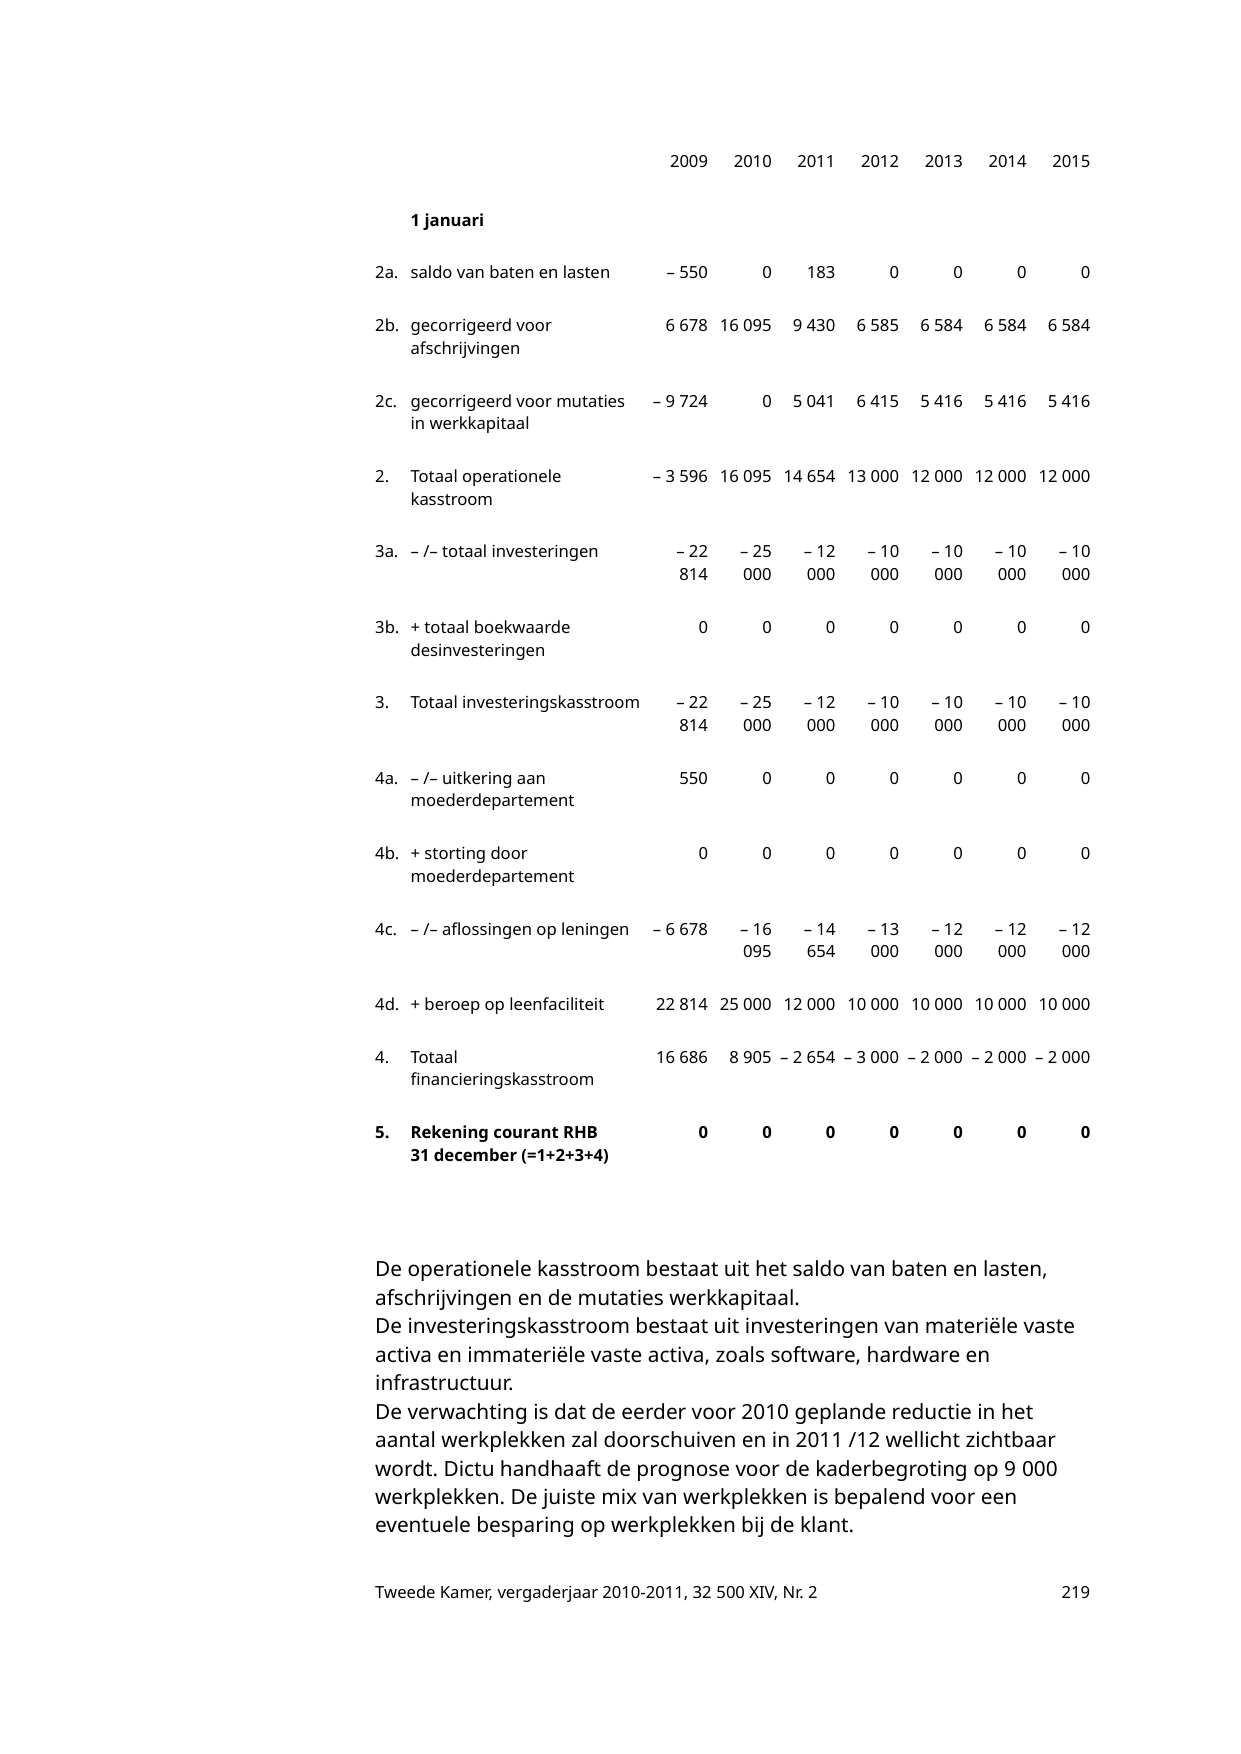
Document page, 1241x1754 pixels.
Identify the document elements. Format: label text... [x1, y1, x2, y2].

table_cell 0 [963, 261, 1026, 314]
table_cell 10 000 [963, 993, 1026, 1045]
table_cell 0 [963, 1121, 1026, 1196]
table_cell 12 000 [1026, 465, 1090, 540]
table_cell 0 [708, 766, 771, 842]
table_cell [375, 209, 410, 261]
table_cell 6 415 [835, 389, 899, 465]
table_cell – 12 000 [1026, 917, 1090, 993]
table_header 2012 [835, 150, 899, 208]
table_cell 13 000 [835, 465, 899, 540]
table_cell 2b. [375, 314, 410, 389]
table_cell 4c. [375, 917, 410, 993]
table_cell – 3 000 [835, 1045, 899, 1121]
table_cell – 12 000 [771, 540, 835, 616]
table_cell 0 [771, 616, 835, 691]
table_cell 0 [1026, 616, 1090, 691]
table_cell 0 [899, 261, 963, 314]
text De verwachting is dat de eerder voor 2010 geplande reductie in het aantal werkplekken zal doorschuiven en in 2011 /12 wellicht zichtbaar wordt. Dictu handhaaft de prognose voor de kaderbegroting op 9 000 werkplekken. De juiste mix van werkplekken is bepalend voor een eventuele besparing op werkplekken bij de klant. [375, 1397, 1090, 1539]
table_cell 0 [963, 616, 1026, 691]
table_cell – 550 [644, 261, 708, 314]
table_cell 0 [835, 842, 899, 917]
table_cell – 3 596 [644, 465, 708, 540]
table_cell 0 [835, 766, 899, 842]
table_cell – 10 000 [899, 540, 963, 616]
table_cell 0 [835, 261, 899, 314]
table_cell [708, 209, 771, 261]
table_cell 4a. [375, 766, 410, 842]
table_cell saldo van baten en lasten [410, 261, 644, 314]
table_cell + storting door moederdepartement [410, 842, 644, 917]
table_cell [899, 209, 963, 261]
table_cell – 22 814 [644, 540, 708, 616]
table_cell Totaal investeringskasstroom [410, 691, 644, 766]
table_cell – 22 814 [644, 691, 708, 766]
table_cell 0 [644, 1121, 708, 1196]
table_cell 14 654 [771, 465, 835, 540]
table_cell Rekening courant RHB 31 december (=1+2+3+4) [410, 1121, 644, 1196]
table_cell – 25 000 [708, 540, 771, 616]
table_cell 6 585 [835, 314, 899, 389]
table_cell 0 [771, 842, 835, 917]
table_cell 10 000 [899, 993, 963, 1045]
table_cell 0 [1026, 766, 1090, 842]
table_cell 4b. [375, 842, 410, 917]
table_cell 22 814 [644, 993, 708, 1045]
table_cell 0 [771, 766, 835, 842]
table_cell 6 584 [1026, 314, 1090, 389]
table_cell 5 041 [771, 389, 835, 465]
table_cell 0 [963, 842, 1026, 917]
table_cell 0 [1026, 1121, 1090, 1196]
table_header 2014 [963, 150, 1026, 208]
table_cell – 25 000 [708, 691, 771, 766]
table_header 2015 [1026, 150, 1090, 208]
table_cell 0 [708, 261, 771, 314]
table_cell 0 [899, 842, 963, 917]
table_cell 6 678 [644, 314, 708, 389]
table_cell – 6 678 [644, 917, 708, 993]
table_cell 0 [1026, 842, 1090, 917]
table_cell 0 [771, 1121, 835, 1196]
table_cell – 12 000 [771, 691, 835, 766]
table_cell 0 [708, 389, 771, 465]
table_cell 16 095 [708, 314, 771, 389]
table_cell – 9 724 [644, 389, 708, 465]
table_cell – 13 000 [835, 917, 899, 993]
table_cell 0 [835, 616, 899, 691]
table_header 2011 [771, 150, 835, 208]
table_cell – 10 000 [1026, 691, 1090, 766]
table_cell – 12 000 [899, 917, 963, 993]
table_cell 1 januari [410, 209, 644, 261]
table_cell – 2 654 [771, 1045, 835, 1121]
table_cell – 2 000 [899, 1045, 963, 1121]
table_cell [835, 209, 899, 261]
table_cell 6 584 [899, 314, 963, 389]
table_cell – /– uitkering aan moederdepartement [410, 766, 644, 842]
table_cell 5 416 [899, 389, 963, 465]
table_cell 0 [899, 616, 963, 691]
table_cell 3b. [375, 616, 410, 691]
table_cell – /– aflossingen op leningen [410, 917, 644, 993]
table_cell 0 [835, 1121, 899, 1196]
table_cell + beroep op leenfaciliteit [410, 993, 644, 1045]
table_header 2009 [644, 150, 708, 208]
table_cell [771, 209, 835, 261]
table_header [375, 150, 410, 208]
table_cell 5 416 [963, 389, 1026, 465]
table_cell 5. [375, 1121, 410, 1196]
table_cell – 10 000 [835, 691, 899, 766]
table_cell – 10 000 [1026, 540, 1090, 616]
table_cell 0 [963, 766, 1026, 842]
table_cell 183 [771, 261, 835, 314]
table_cell – 10 000 [899, 691, 963, 766]
table_header 2010 [708, 150, 771, 208]
table_cell 3a. [375, 540, 410, 616]
table_cell – 14 654 [771, 917, 835, 993]
table_header [410, 150, 644, 208]
table_cell 0 [708, 1121, 771, 1196]
table_cell gecorrigeerd voor mutaties in werkkapitaal [410, 389, 644, 465]
table_cell – 12 000 [963, 917, 1026, 993]
table_cell 16 095 [708, 465, 771, 540]
table_cell + totaal boekwaarde desinvesteringen [410, 616, 644, 691]
table_cell Totaal financieringskasstroom [410, 1045, 644, 1121]
table_cell 3. [375, 691, 410, 766]
table_cell [644, 209, 708, 261]
table_cell – 2 000 [1026, 1045, 1090, 1121]
table_cell 25 000 [708, 993, 771, 1045]
table_cell Totaal operationele kasstroom [410, 465, 644, 540]
text De investeringskasstroom bestaat uit investeringen van materiële vaste activa en immateriële vaste activa, zoals software, hardware en infrastructuur. [375, 1311, 1090, 1397]
table_cell 0 [644, 842, 708, 917]
table_cell [963, 209, 1026, 261]
table_cell [1026, 209, 1090, 261]
table_header 2013 [899, 150, 963, 208]
text De operationele kasstroom bestaat uit het saldo van baten en lasten, afschrijvingen en de mutaties werkkapitaal. [375, 1254, 1090, 1311]
table_cell 2. [375, 465, 410, 540]
table_cell – 10 000 [963, 691, 1026, 766]
table_cell 10 000 [835, 993, 899, 1045]
table_cell 12 000 [899, 465, 963, 540]
table_cell – 10 000 [963, 540, 1026, 616]
table_cell 2c. [375, 389, 410, 465]
table_cell 9 430 [771, 314, 835, 389]
table_cell 0 [708, 616, 771, 691]
table_cell 550 [644, 766, 708, 842]
table_cell 0 [708, 842, 771, 917]
table_cell – 10 000 [835, 540, 899, 616]
table_cell 0 [899, 766, 963, 842]
table_cell 12 000 [963, 465, 1026, 540]
table_cell 4. [375, 1045, 410, 1121]
table_cell – 2 000 [963, 1045, 1026, 1121]
table_cell 5 416 [1026, 389, 1090, 465]
table_cell 6 584 [963, 314, 1026, 389]
table_cell 2a. [375, 261, 410, 314]
table_cell 10 000 [1026, 993, 1090, 1045]
table_cell 12 000 [771, 993, 835, 1045]
table_cell 16 686 [644, 1045, 708, 1121]
table_cell 0 [1026, 261, 1090, 314]
table_cell – 16 095 [708, 917, 771, 993]
table_cell 4d. [375, 993, 410, 1045]
table_cell gecorrigeerd voor afschrijvingen [410, 314, 644, 389]
table_cell 0 [644, 616, 708, 691]
table_cell 0 [899, 1121, 963, 1196]
table_cell 8 905 [708, 1045, 771, 1121]
table_cell – /– totaal investeringen [410, 540, 644, 616]
